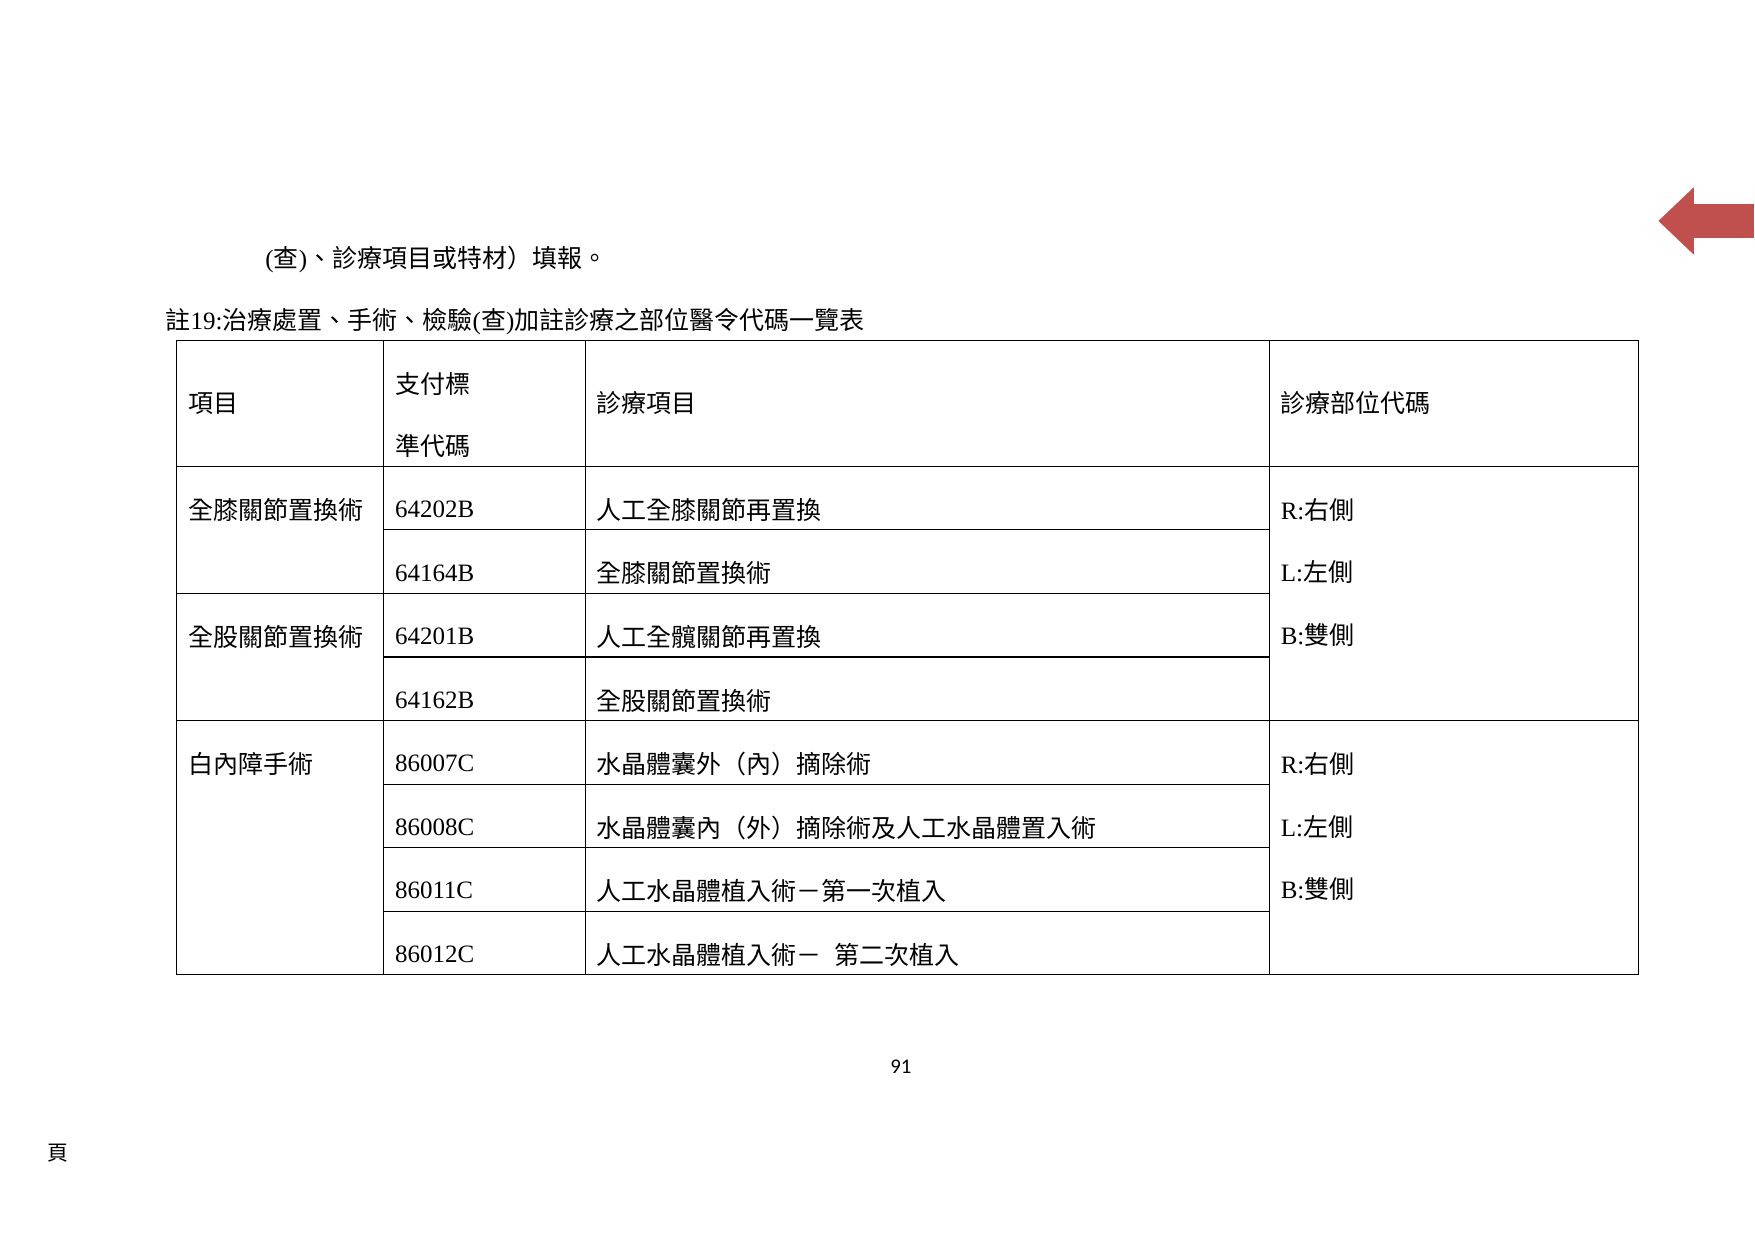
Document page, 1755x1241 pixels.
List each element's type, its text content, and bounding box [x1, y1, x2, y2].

table_cell 64201B [384, 594, 585, 656]
table_cell 人工水晶體植入術－第一次植入 [586, 848, 1269, 911]
table_cell 全股關節置換術 [177, 594, 383, 720]
table_cell 全股關節置換術 [586, 658, 1269, 720]
table_cell 全膝關節置換術 [177, 467, 383, 593]
table_cell 水晶體囊內（外）摘除術及人工水晶體置入術 [586, 785, 1269, 847]
table_cell 全膝關節置換術 [586, 530, 1269, 593]
table_cell (查)、診療項目或特材）填報。 [177, 215, 1638, 277]
table_cell 人工水晶體植入術－ 第二次植入 [586, 912, 1269, 974]
text 註19:治療處置、手術、檢驗(查)加註診療之部位醫令代碼一覽表 [165, 277, 1636, 340]
table_header 項目 [177, 341, 383, 466]
table_cell 白內障手術 [177, 721, 383, 974]
table_cell R:右側 L:左側 B:雙側 [1270, 467, 1638, 720]
table_cell 86008C [384, 785, 585, 847]
table_cell R:右側 L:左側 B:雙側 [1270, 721, 1638, 974]
table_cell 人工全髖關節再置換 [586, 594, 1269, 656]
table_cell 人工全膝關節再置換 [586, 467, 1269, 529]
table_cell 64162B [384, 658, 585, 720]
table_header 支付標 準代碼 [384, 341, 585, 466]
table_cell 86011C [384, 848, 585, 911]
table_cell 水晶體囊外（內）摘除術 [586, 721, 1269, 783]
table_cell 86012C [384, 912, 585, 974]
table_header 診療部位代碼 [1270, 341, 1638, 466]
table_cell 86007C [384, 721, 585, 783]
table_cell 64164B [384, 530, 585, 593]
table_cell 64202B [384, 467, 585, 529]
table_header 診療項目 [586, 341, 1269, 466]
